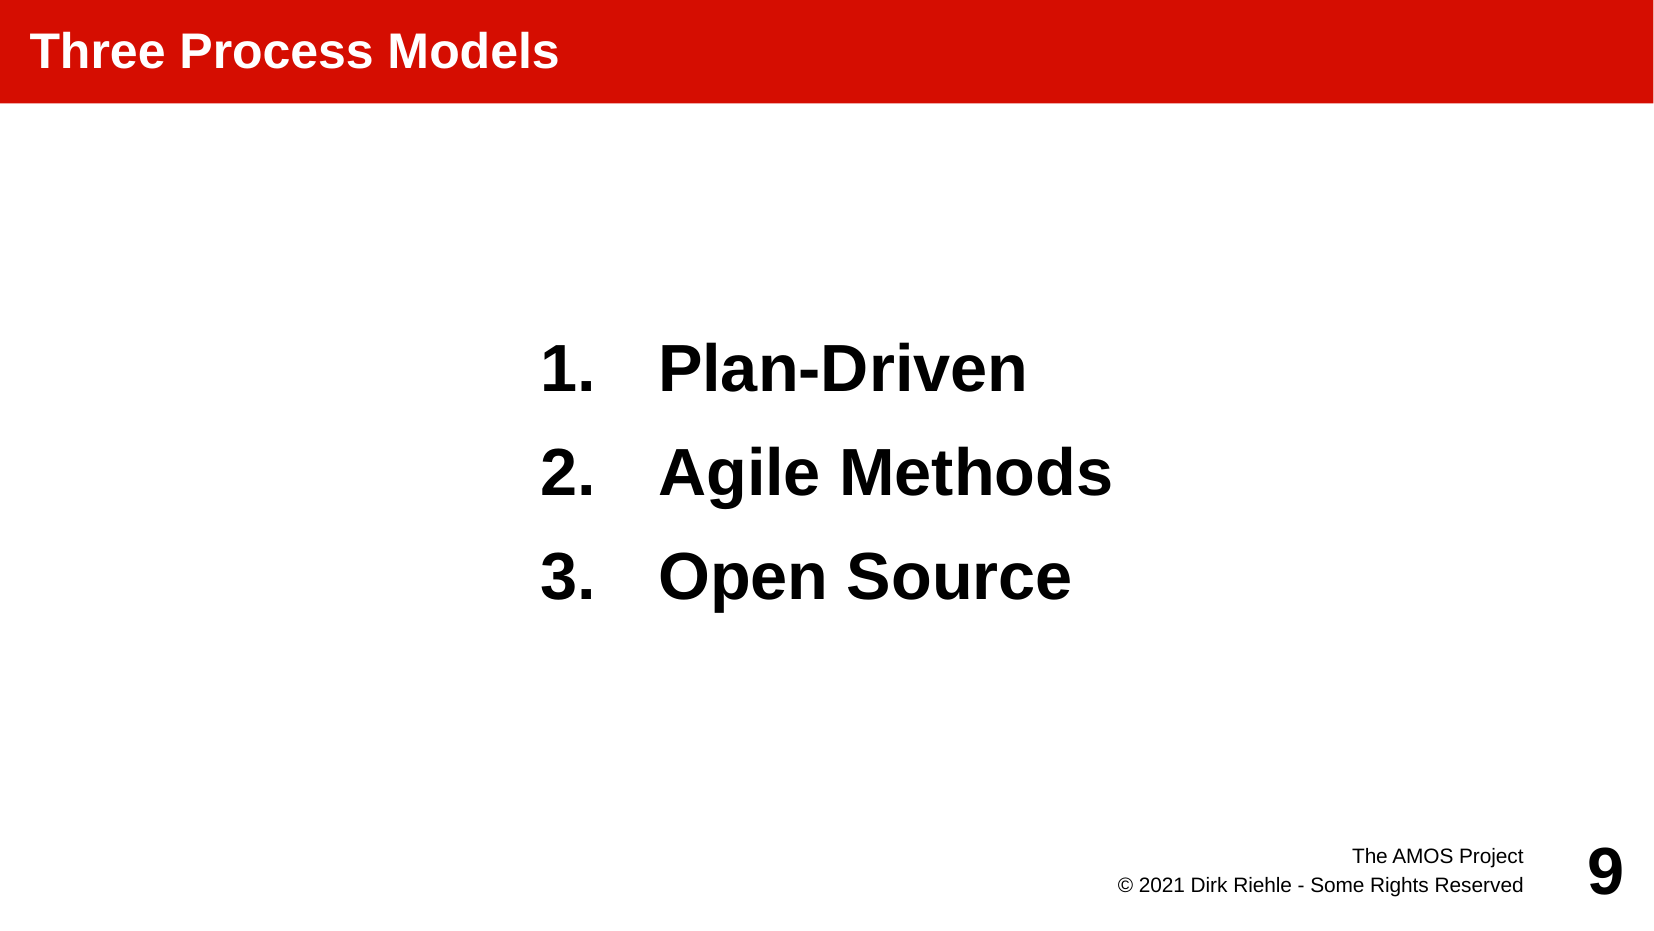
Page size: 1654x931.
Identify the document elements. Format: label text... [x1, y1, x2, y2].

subtitle Plan-Driven Agile Methods Open Source [29, 132, 1625, 813]
title Three Process Models [0, 0, 1654, 104]
